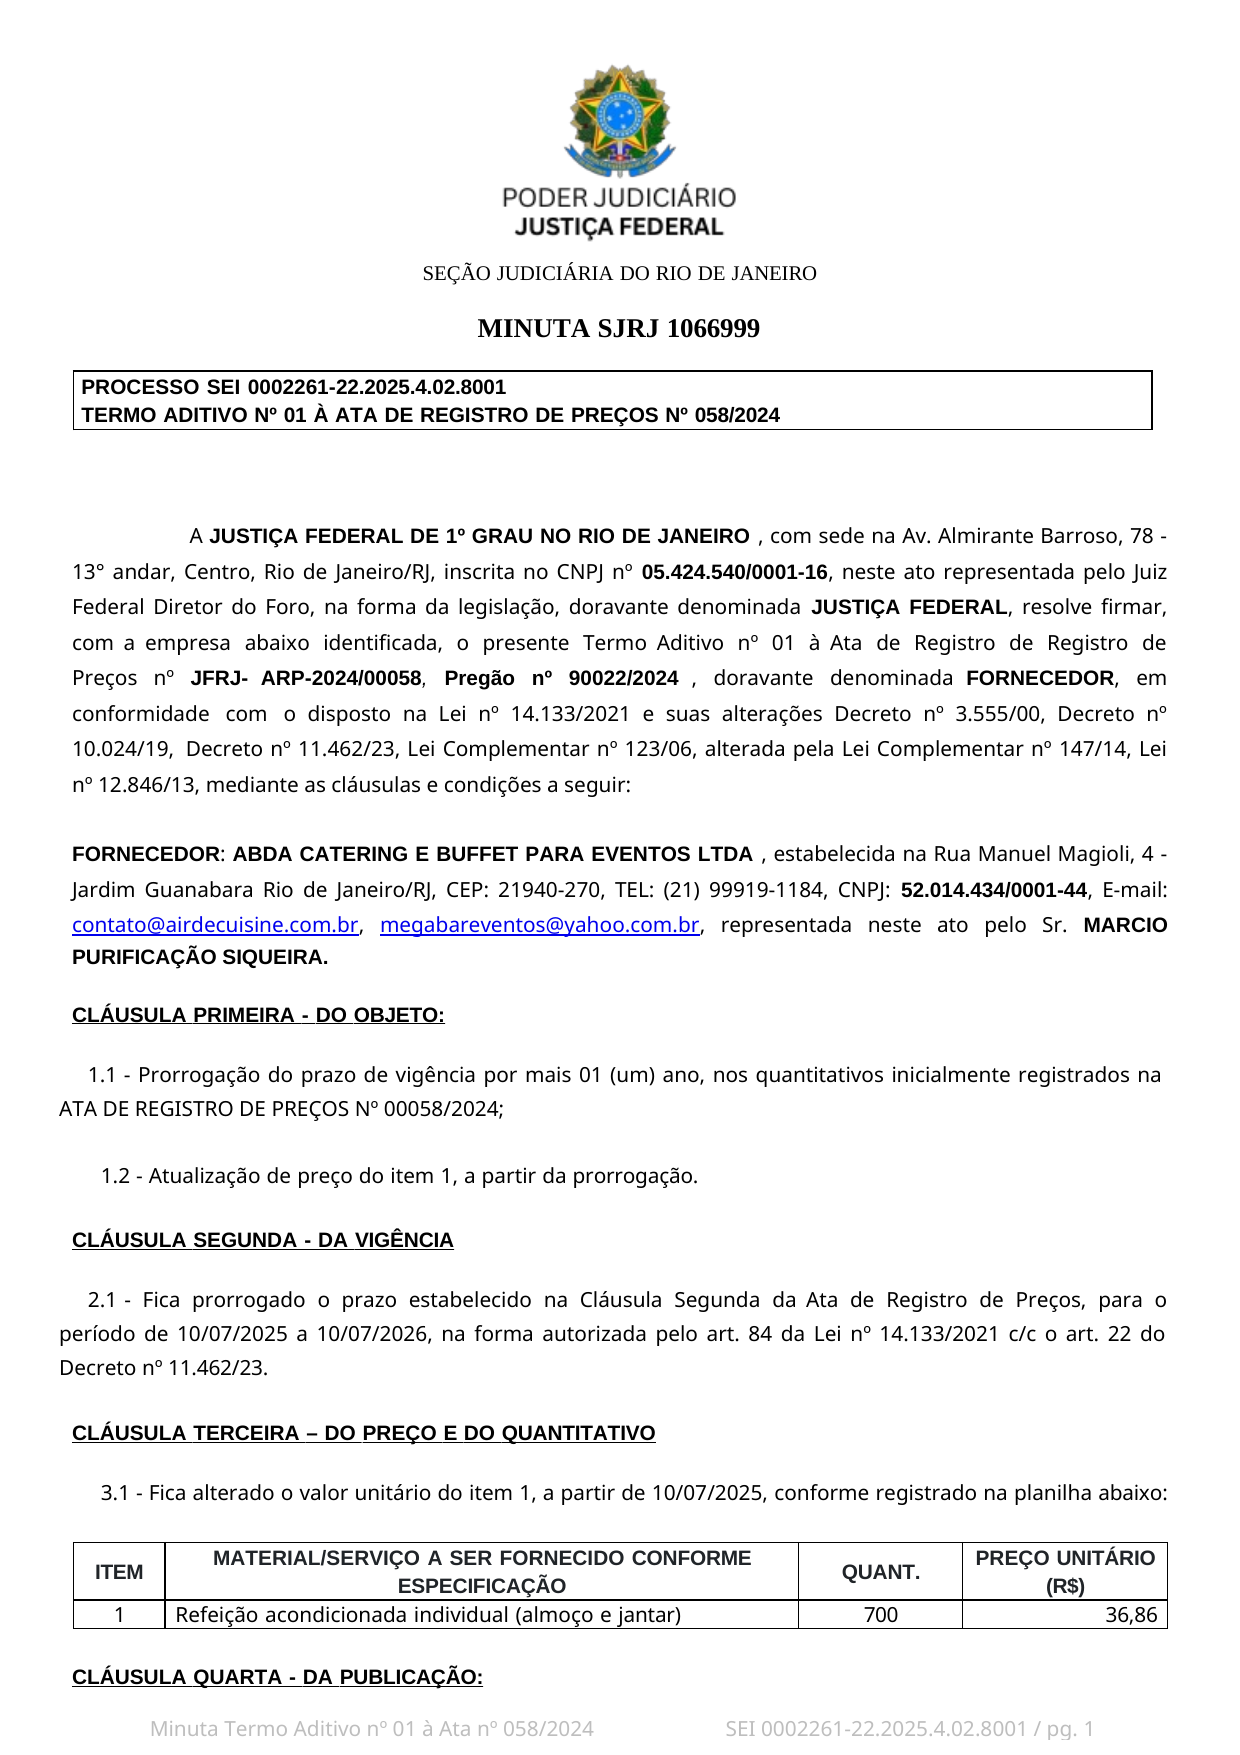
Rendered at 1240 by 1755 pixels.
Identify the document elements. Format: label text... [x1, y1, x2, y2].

table_cell 1 [74, 1601, 164, 1627]
table_header PREÇO UNITÁRIO (R$) [963, 1543, 1167, 1599]
table_header MATERIAL/SERVIÇO A SER FORNECIDO CONFORME ESPECIFICAÇÃO [166, 1543, 798, 1599]
list - Atualização de preço do item 1, a partir da prorrogação. [101, 1161, 1181, 1190]
text A JUSTIÇA FEDERAL DE 1º GRAU NO RIO DE JANEIRO , com sede na Av. Almirante Barroso, 78 - 13° andar, Centro, Rio de Janeiro/RJ, inscrita no CNPJ nº 05.424.540/0001-16, neste ato representada pelo Juiz Federal Diretor do Foro, na forma da legislação, doravante denominada JUSTIÇA FEDERAL, resolve firmar, com a empresa abaixo identificada, o presente Termo Aditivo nº 01 à Ata de Registro de Registro de Preços nº JFRJ- ARP-2024/00058, Pregão nº 90022/2024 , doravante denominada FORNECEDOR, em conformidade com o disposto na Lei nº 14.133/2021 e suas alterações Decreto nº 3.555/00, Decreto nº 10.024/19, Decreto nº 11.462/23, Lei Complementar nº 123/06, alterada pela Lei Complementar nº 147/14, Lei nº 12.846/13, mediante as cláusulas e condições a seguir: [72, 521, 1168, 798]
text PROCESSO SEI 0002261-22.2025.4.02.8001 [81, 374, 1151, 398]
table_cell 700 [799, 1601, 962, 1627]
subtitle CLÁUSULA SEGUNDA - DA VIGÊNCIA [72, 1228, 1181, 1252]
subtitle CLÁUSULA QUARTA - DA PUBLICAÇÃO: [72, 1665, 1181, 1689]
subtitle MINUTA SJRJ 1066999 [59, 312, 1179, 343]
table_header ITEM [74, 1543, 164, 1599]
subtitle CLÁUSULA TERCEIRA – DO PREÇO E DO QUANTITATIVO [72, 1421, 1181, 1445]
list - Fica prorrogado o prazo estabelecido na Cláusula Segunda da Ata de Registro de Preços, para o período de 10/07/2025 a 10/07/2026, na forma autorizada pelo art. 84 da Lei nº 14.133/2021 c/c o art. 22 do Decreto nº 11.462/23. [59, 1285, 1168, 1382]
text FORNECEDOR: ABDA CATERING E BUFFET PARA EVENTOS LTDA , estabelecida na Rua Manuel Magioli, 4 - Jardim Guanabara Rio de Janeiro/RJ, CEP: 21940-270, TEL: (21) 99919-1184, CNPJ: 52.014.434/0001-44, E-mail: contato@airdecuisine.com.br, megabareventos@yahoo.com.br, representada neste ato pelo Sr. MARCIO PURIFICAÇÃO SIQUEIRA. [72, 839, 1168, 969]
table_cell 36,86 [963, 1601, 1167, 1627]
list - Fica alterado o valor unitário do item 1, a partir de 10/07/2025, conforme registrado na planilha abaixo: [101, 1478, 1181, 1507]
table_header QUANT. [799, 1543, 962, 1599]
text SEÇÃO JUDICIÁRIA DO RIO DE JANEIRO [59, 261, 1181, 285]
list - Prorrogação do prazo de vigência por mais 01 (um) ano, nos quantitativos inicialmente registrados na ATA DE REGISTRO DE PREÇOS Nº 00058/2024; [59, 1060, 1163, 1122]
text TERMO ADITIVO Nº 01 À ATA DE REGISTRO DE PREÇOS Nº 058/2024 [81, 403, 1151, 427]
table_cell Refeição acondicionada individual (almoço e jantar) [166, 1601, 798, 1627]
subtitle CLÁUSULA PRIMEIRA - DO OBJETO: [72, 1002, 1181, 1026]
